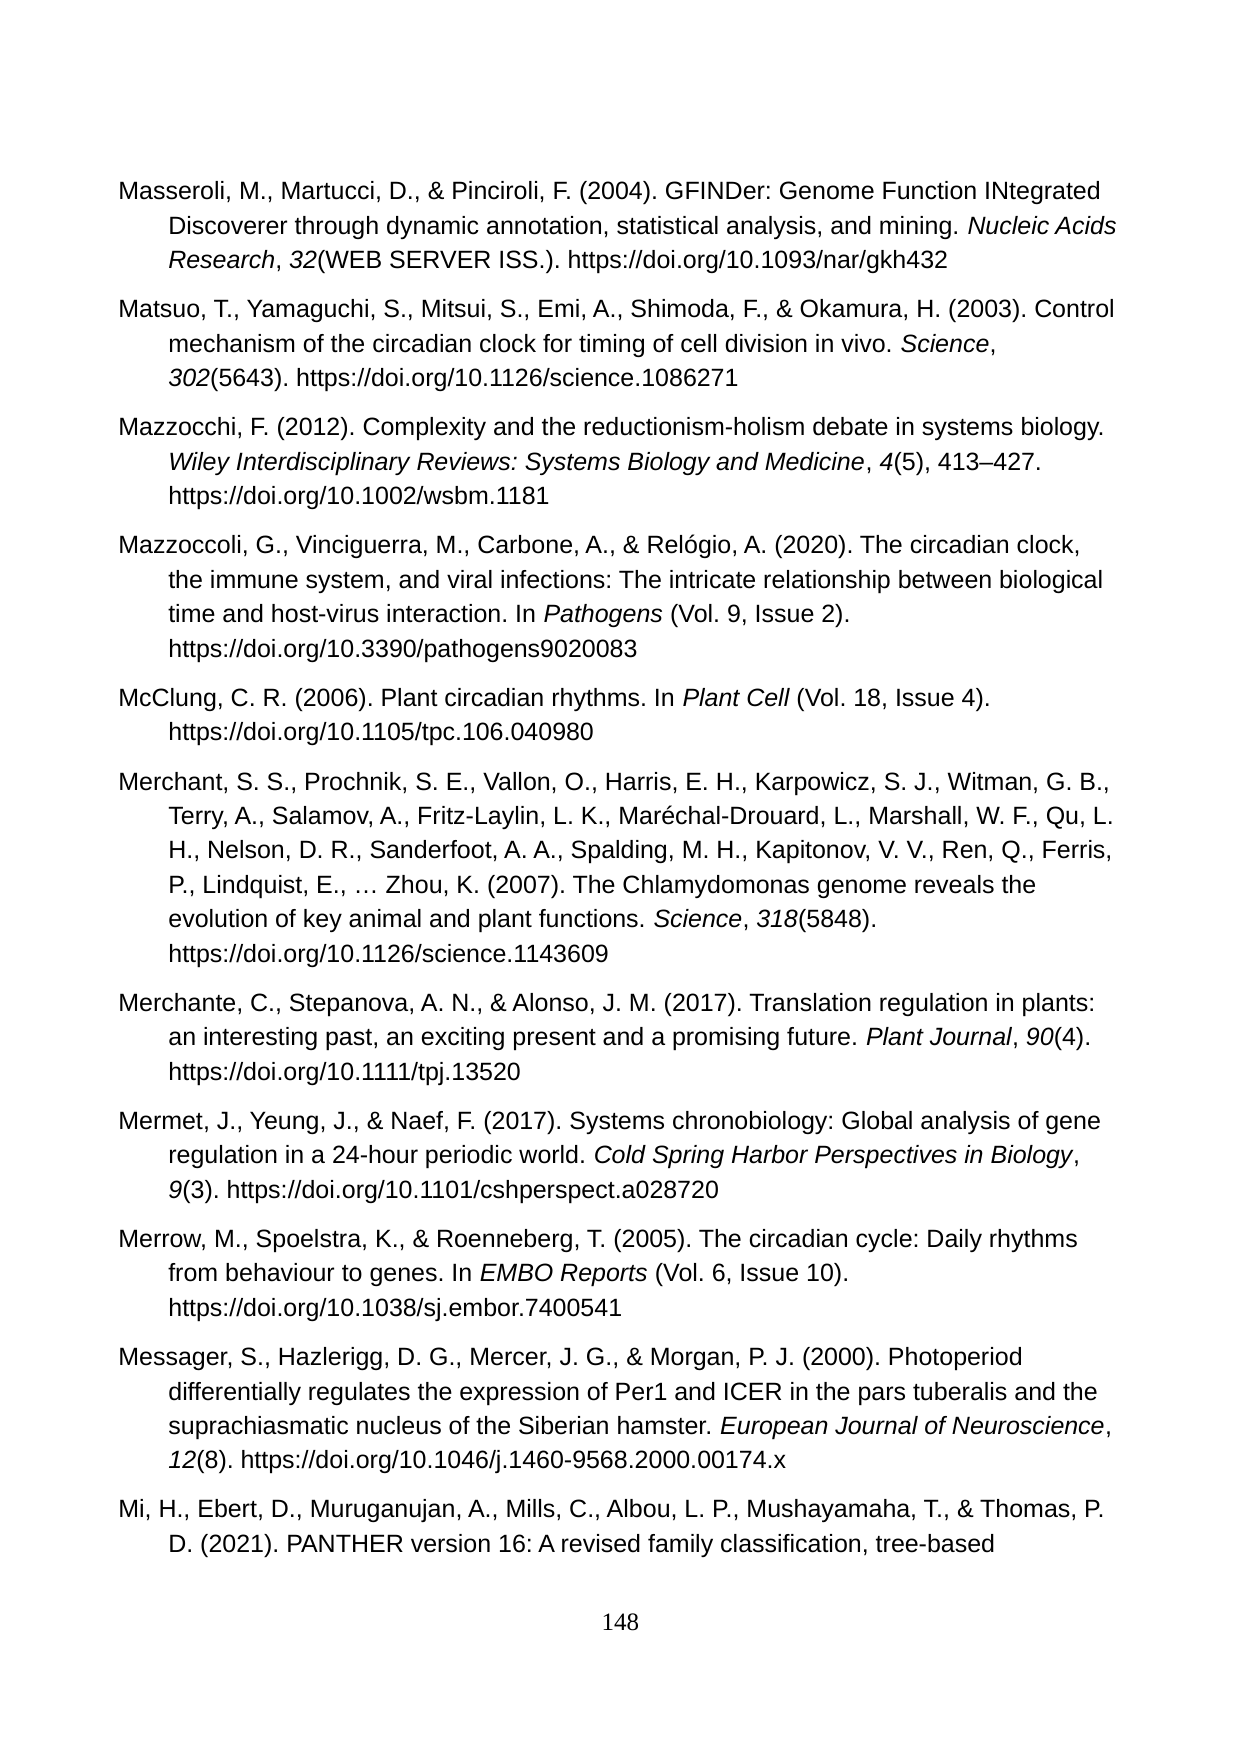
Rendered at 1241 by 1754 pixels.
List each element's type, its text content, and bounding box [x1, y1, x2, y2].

text Matsuo, T., Yamaguchi, S., Mitsui, S., Emi, A., Shimoda, F., & Okamura, H. (2003). Control mechanism of the circadian clock for timing of cell division in vivo. Science, 302(5643). https://doi.org/10.1126/science.1086271 [118, 294, 1122, 392]
text Messager, S., Hazlerigg, D. G., Mercer, J. G., & Morgan, P. J. (2000). Photoperiod differentially regulates the expression of Per1 and ICER in the pars tuberalis and the suprachiasmatic nucleus of the Siberian hamster. European Journal of Neuroscience, 12(8). https://doi.org/10.1046/j.1460-9568.2000.00174.x [118, 1342, 1122, 1474]
text McClung, C. R. (2006). Plant circadian rhythms. In Plant Cell (Vol. 18, Issue 4). https://doi.org/10.1105/tpc.106.040980 [118, 683, 1122, 746]
text Mazzoccoli, G., Vinciguerra, M., Carbone, A., & Relógio, A. (2020). The circadian clock, the immune system, and viral infections: The intricate relationship between biological time and host-virus interaction. In Pathogens (Vol. 9, Issue 2). https://doi.org/10.3390/pathogens9020083 [118, 530, 1122, 663]
text Merchant, S. S., Prochnik, S. E., Vallon, O., Harris, E. H., Karpowicz, S. J., Witman, G. B., Terry, A., Salamov, A., Fritz-Laylin, L. K., Maréchal-Drouard, L., Marshall, W. F., Qu, L. H., Nelson, D. R., Sanderfoot, A. A., Spalding, M. H., Kapitonov, V. V., Ren, Q., Ferris, P., Lindquist, E., … Zhou, K. (2007). The Chlamydomonas genome reveals the evolution of key animal and plant functions. Science, 318(5848). https://doi.org/10.1126/science.1143609 [118, 766, 1122, 968]
text Mazzocchi, F. (2012). Complexity and the reductionism-holism debate in systems biology. Wiley Interdisciplinary Reviews: Systems Biology and Medicine, 4(5), 413–427. https://doi.org/10.1002/wsbm.1181 [118, 412, 1122, 510]
text Merchante, C., Stepanova, A. N., & Alonso, J. M. (2017). Translation regulation in plants: an interesting past, an exciting present and a promising future. Plant Journal, 90(4). https://doi.org/10.1111/tpj.13520 [118, 988, 1122, 1086]
text Mermet, J., Yeung, J., & Naef, F. (2017). Systems chronobiology: Global analysis of gene regulation in a 24-hour periodic world. Cold Spring Harbor Perspectives in Biology, 9(3). https://doi.org/10.1101/cshperspect.a028720 [118, 1106, 1122, 1204]
text Merrow, M., Spoelstra, K., & Roenneberg, T. (2005). The circadian cycle: Daily rhythms from behaviour to genes. In EMBO Reports (Vol. 6, Issue 10). https://doi.org/10.1038/sj.embor.7400541 [118, 1224, 1122, 1322]
text Masseroli, M., Martucci, D., & Pinciroli, F. (2004). GFINDer: Genome Function INtegrated Discoverer through dynamic annotation, statistical analysis, and mining. Nucleic Acids Research, 32(WEB SERVER ISS.). https://doi.org/10.1093/nar/gkh432 [118, 176, 1122, 274]
text Mi, H., Ebert, D., Muruganujan, A., Mills, C., Albou, L. P., Mushayamaha, T., & Thomas, P. D. (2021). PANTHER version 16: A revised family classification, tree-based [118, 1494, 1122, 1558]
